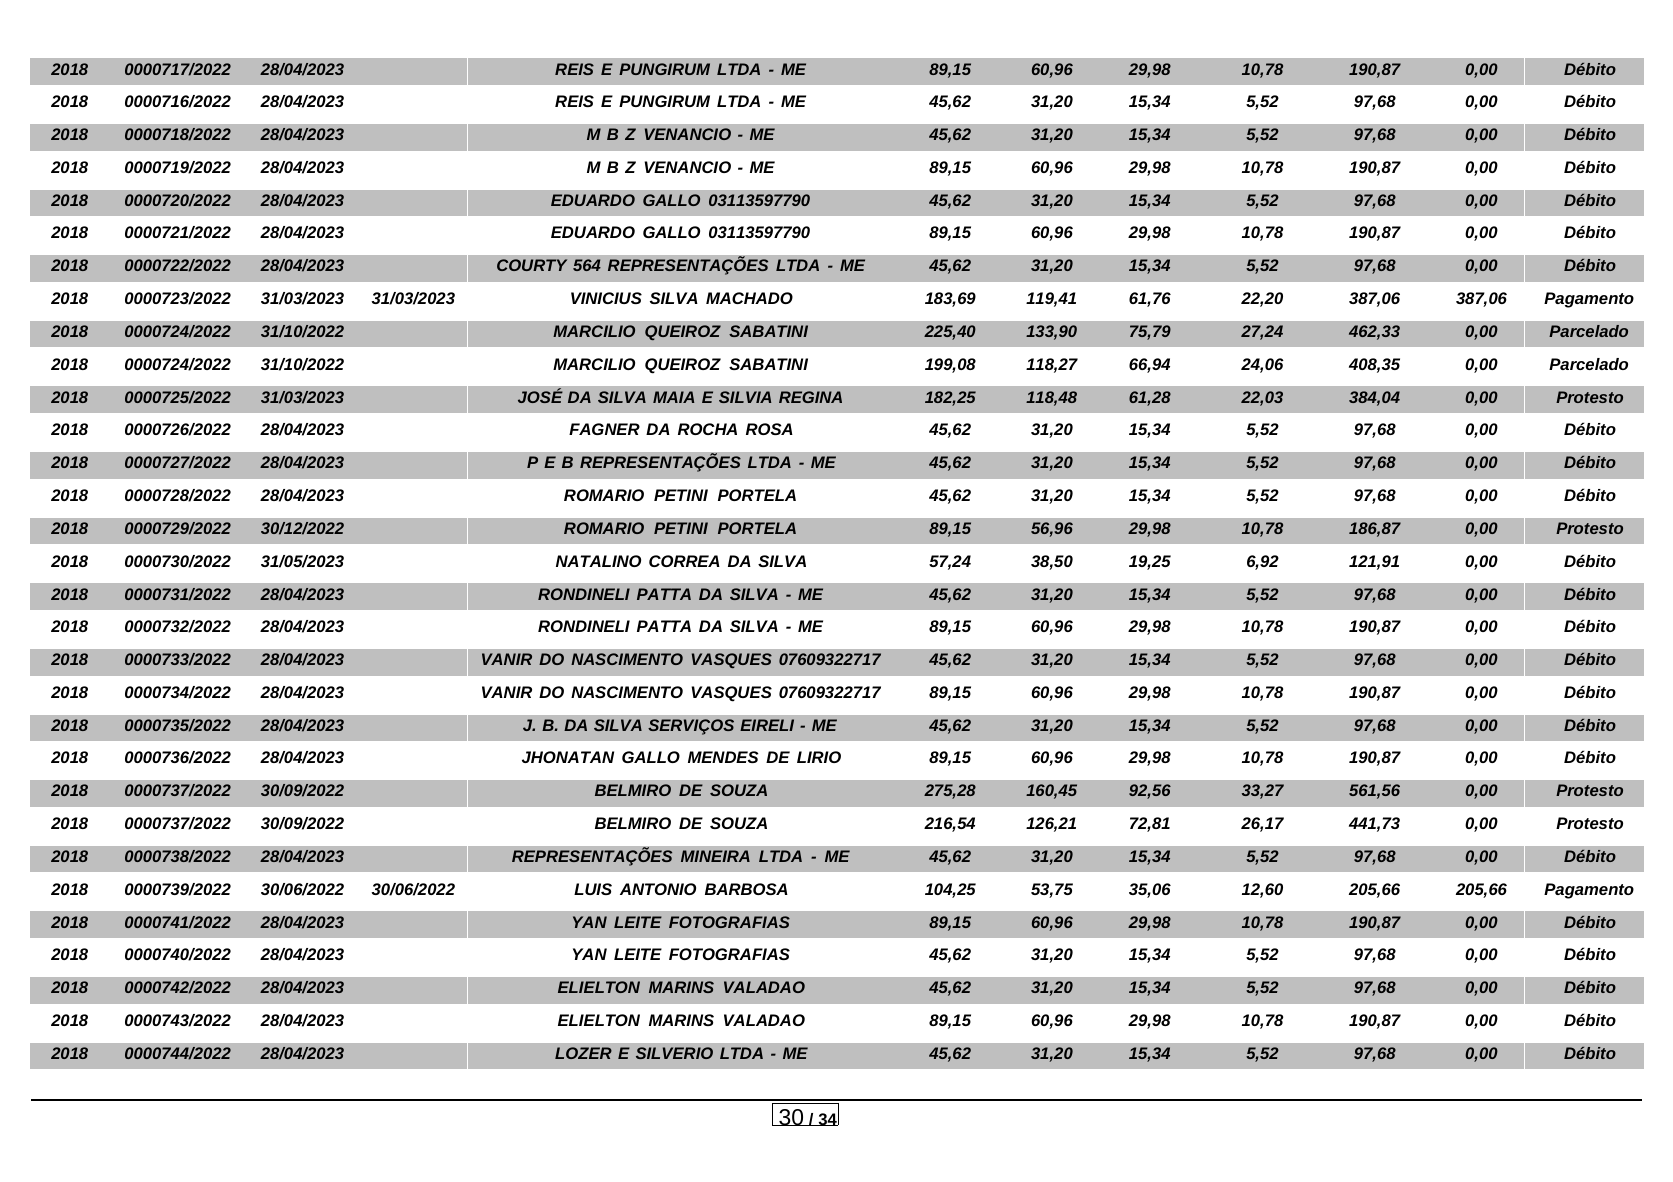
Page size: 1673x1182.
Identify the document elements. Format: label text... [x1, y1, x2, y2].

table_cell 2018 [30, 518, 105, 544]
table_header 190,87 [1317, 58, 1429, 85]
table_cell 0,00 [1429, 780, 1524, 807]
table_cell Débito [1525, 676, 1644, 714]
table_cell 0000733/2022 [105, 649, 245, 676]
table_cell 0,00 [1429, 911, 1524, 938]
table_cell 104,25 [903, 873, 1001, 911]
table_cell 186,87 [1317, 518, 1429, 544]
table_cell 97,68 [1317, 479, 1429, 518]
table_cell JHONATAN GALLO MENDES DE LIRIO [468, 741, 903, 780]
table_cell VANIR DO NASCIMENTO VASQUES 07609322717 [468, 649, 903, 676]
table_cell 0000731/2022 [105, 583, 245, 610]
table_cell 15,34 [1104, 124, 1207, 151]
table_cell 15,34 [1104, 583, 1207, 610]
table_cell M B Z VENANCIO - ME [468, 151, 903, 189]
table_cell 30/12/2022 [245, 518, 358, 544]
table_cell 35,06 [1104, 873, 1207, 911]
table_cell 45,62 [903, 413, 1001, 452]
table_cell 28/04/2023 [245, 715, 358, 741]
table_cell Débito [1525, 479, 1644, 518]
table_cell 97,68 [1317, 938, 1429, 977]
table_cell 190,87 [1317, 676, 1429, 714]
table_cell 29,98 [1104, 518, 1207, 544]
table_cell 0,00 [1429, 413, 1524, 452]
table_cell 2018 [30, 780, 105, 807]
table_cell 0000723/2022 [105, 282, 245, 321]
table_cell Débito [1525, 216, 1644, 255]
table_cell 205,66 [1429, 873, 1524, 911]
table_cell [358, 544, 467, 583]
table_cell 45,62 [903, 977, 1001, 1004]
table_cell 0000725/2022 [105, 386, 245, 413]
table_cell 57,24 [903, 544, 1001, 583]
table_cell 561,56 [1317, 780, 1429, 807]
table_header [358, 58, 467, 85]
table_cell 0,00 [1429, 1004, 1524, 1043]
table_cell 408,35 [1317, 348, 1429, 386]
table_cell 118,27 [1001, 348, 1104, 386]
table_cell 2018 [30, 386, 105, 413]
table_cell [358, 413, 467, 452]
table_cell 12,60 [1207, 873, 1317, 911]
table_cell 0000722/2022 [105, 255, 245, 282]
table_cell 160,45 [1001, 780, 1104, 807]
table_cell 75,79 [1104, 321, 1207, 347]
table_cell 31/10/2022 [245, 321, 358, 347]
table_cell 60,96 [1001, 610, 1104, 649]
table_cell 0000724/2022 [105, 348, 245, 386]
table_cell 31,20 [1001, 649, 1104, 676]
table_cell 0000743/2022 [105, 1004, 245, 1043]
table_cell [358, 846, 467, 872]
table_cell 60,96 [1001, 911, 1104, 938]
table_cell 0000738/2022 [105, 846, 245, 872]
table_cell 0,00 [1429, 255, 1524, 282]
table_cell 45,62 [903, 85, 1001, 124]
table_cell [358, 610, 467, 649]
table_cell [358, 676, 467, 714]
table_cell REIS E PUNGIRUM LTDA - ME [468, 85, 903, 124]
table_cell 2018 [30, 676, 105, 714]
table_cell 29,98 [1104, 741, 1207, 780]
table_cell 28/04/2023 [245, 741, 358, 780]
table_cell 2018 [30, 938, 105, 977]
table_cell MARCILIO QUEIROZ SABATINI [468, 321, 903, 347]
table_cell 31,20 [1001, 583, 1104, 610]
table_cell 31,20 [1001, 413, 1104, 452]
table_cell 31,20 [1001, 190, 1104, 216]
table_cell 0000742/2022 [105, 977, 245, 1004]
table_cell 97,68 [1317, 846, 1429, 872]
table_cell 28/04/2023 [245, 216, 358, 255]
table_cell 0000721/2022 [105, 216, 245, 255]
table_cell 121,91 [1317, 544, 1429, 583]
table_cell [358, 85, 467, 124]
table_cell 2018 [30, 255, 105, 282]
table_cell 2018 [30, 846, 105, 872]
table_cell 45,62 [903, 452, 1001, 479]
table_cell 199,08 [903, 348, 1001, 386]
table_cell Débito [1525, 741, 1644, 780]
table_cell 183,69 [903, 282, 1001, 321]
table_cell 24,06 [1207, 348, 1317, 386]
table_cell 28/04/2023 [245, 255, 358, 282]
table_cell JOSÉ DA SILVA MAIA E SILVIA REGINA [468, 386, 903, 413]
table_cell 31/03/2023 [245, 386, 358, 413]
table_header 2018 [30, 58, 105, 85]
table_cell 462,33 [1317, 321, 1429, 347]
table_cell 384,04 [1317, 386, 1429, 413]
table_cell 19,25 [1104, 544, 1207, 583]
table_cell 5,52 [1207, 190, 1317, 216]
table_cell 60,96 [1001, 151, 1104, 189]
table_header Débito [1525, 58, 1644, 85]
table_cell 31,20 [1001, 977, 1104, 1004]
table_cell 441,73 [1317, 807, 1429, 846]
table_cell 133,90 [1001, 321, 1104, 347]
table_cell 31,20 [1001, 1043, 1104, 1069]
table_cell 2018 [30, 124, 105, 151]
table_cell 28/04/2023 [245, 911, 358, 938]
table_cell 89,15 [903, 741, 1001, 780]
table_cell 45,62 [903, 190, 1001, 216]
table_cell 2018 [30, 1004, 105, 1043]
table_cell 2018 [30, 977, 105, 1004]
table_cell 97,68 [1317, 413, 1429, 452]
table_cell 0,00 [1429, 85, 1524, 124]
table_cell 0,00 [1429, 846, 1524, 872]
table_cell BELMIRO DE SOUZA [468, 807, 903, 846]
table_cell 0,00 [1429, 151, 1524, 189]
table_cell 45,62 [903, 715, 1001, 741]
table_cell 31,20 [1001, 938, 1104, 977]
table_cell 97,68 [1317, 1043, 1429, 1069]
table_cell Débito [1525, 911, 1644, 938]
table_cell 0,00 [1429, 216, 1524, 255]
table_cell [358, 741, 467, 780]
table_cell Débito [1525, 715, 1644, 741]
table_header 10,78 [1207, 58, 1317, 85]
table_cell Débito [1525, 413, 1644, 452]
table_cell 97,68 [1317, 190, 1429, 216]
table_cell 0000739/2022 [105, 873, 245, 911]
table_cell 5,52 [1207, 977, 1317, 1004]
table_cell ROMARIO PETINI PORTELA [468, 518, 903, 544]
table_cell 89,15 [903, 518, 1001, 544]
table_cell ELIELTON MARINS VALADAO [468, 977, 903, 1004]
table_cell Débito [1525, 938, 1644, 977]
table_cell 97,68 [1317, 255, 1429, 282]
table_cell 89,15 [903, 151, 1001, 189]
table_cell Protesto [1525, 807, 1644, 846]
table_cell 15,34 [1104, 977, 1207, 1004]
table_cell 60,96 [1001, 216, 1104, 255]
table_cell [358, 479, 467, 518]
table_cell 72,81 [1104, 807, 1207, 846]
table_cell 10,78 [1207, 610, 1317, 649]
table_cell 28/04/2023 [245, 583, 358, 610]
table_cell 182,25 [903, 386, 1001, 413]
table_cell 6,92 [1207, 544, 1317, 583]
table_cell 10,78 [1207, 1004, 1317, 1043]
table_cell 0000734/2022 [105, 676, 245, 714]
table_cell 190,87 [1317, 216, 1429, 255]
table_header 29,98 [1104, 58, 1207, 85]
table_cell 387,06 [1317, 282, 1429, 321]
table_cell 225,40 [903, 321, 1001, 347]
table_cell 97,68 [1317, 85, 1429, 124]
table_cell 2018 [30, 1043, 105, 1069]
table_cell 31,20 [1001, 715, 1104, 741]
table_cell 15,34 [1104, 846, 1207, 872]
table_cell 119,41 [1001, 282, 1104, 321]
table_cell 5,52 [1207, 649, 1317, 676]
table_cell 0,00 [1429, 321, 1524, 347]
table_cell 15,34 [1104, 452, 1207, 479]
table_cell [358, 938, 467, 977]
table_cell 5,52 [1207, 479, 1317, 518]
table_cell 33,27 [1207, 780, 1317, 807]
table_cell 10,78 [1207, 216, 1317, 255]
table_cell 29,98 [1104, 1004, 1207, 1043]
table_cell 0,00 [1429, 386, 1524, 413]
table_cell 31,20 [1001, 124, 1104, 151]
table_header 0,00 [1429, 58, 1524, 85]
table_cell 31/03/2023 [245, 282, 358, 321]
table_cell 28/04/2023 [245, 676, 358, 714]
table_cell ELIELTON MARINS VALADAO [468, 1004, 903, 1043]
table_cell 10,78 [1207, 518, 1317, 544]
table_cell 61,76 [1104, 282, 1207, 321]
table_cell 387,06 [1429, 282, 1524, 321]
table_cell 5,52 [1207, 846, 1317, 872]
table_cell LUIS ANTONIO BARBOSA [468, 873, 903, 911]
table_cell Débito [1525, 610, 1644, 649]
table_cell 45,62 [903, 846, 1001, 872]
table_cell 29,98 [1104, 610, 1207, 649]
table_cell Débito [1525, 649, 1644, 676]
table_cell 30/09/2022 [245, 807, 358, 846]
table_cell 97,68 [1317, 583, 1429, 610]
table_cell 26,17 [1207, 807, 1317, 846]
table_cell M B Z VENANCIO - ME [468, 124, 903, 151]
table_cell 31,20 [1001, 479, 1104, 518]
table_cell 0,00 [1429, 676, 1524, 714]
table_cell [358, 518, 467, 544]
table_cell 2018 [30, 479, 105, 518]
table_cell 2018 [30, 544, 105, 583]
table_cell 97,68 [1317, 452, 1429, 479]
table_cell 45,62 [903, 649, 1001, 676]
table_cell Débito [1525, 255, 1644, 282]
table_cell 0000741/2022 [105, 911, 245, 938]
table_cell 5,52 [1207, 124, 1317, 151]
table_cell 28/04/2023 [245, 846, 358, 872]
table_cell 2018 [30, 321, 105, 347]
table_cell 60,96 [1001, 741, 1104, 780]
table_cell 2018 [30, 741, 105, 780]
table_cell 0,00 [1429, 518, 1524, 544]
table_cell [358, 780, 467, 807]
table_cell 15,34 [1104, 479, 1207, 518]
table_cell 89,15 [903, 1004, 1001, 1043]
table_cell 0000726/2022 [105, 413, 245, 452]
table_cell 0,00 [1429, 807, 1524, 846]
table_cell 0,00 [1429, 544, 1524, 583]
table_cell 2018 [30, 873, 105, 911]
table_cell [358, 911, 467, 938]
table_cell 97,68 [1317, 715, 1429, 741]
table_header 60,96 [1001, 58, 1104, 85]
table_cell 15,34 [1104, 255, 1207, 282]
table_cell 30/06/2022 [358, 873, 467, 911]
table_cell 2018 [30, 282, 105, 321]
table_cell 0000719/2022 [105, 151, 245, 189]
table_cell [358, 124, 467, 151]
table_cell Protesto [1525, 518, 1644, 544]
table_cell 0,00 [1429, 479, 1524, 518]
table_cell 28/04/2023 [245, 190, 358, 216]
table_cell 5,52 [1207, 255, 1317, 282]
table_cell [358, 216, 467, 255]
table_cell 10,78 [1207, 911, 1317, 938]
table_cell 45,62 [903, 583, 1001, 610]
table_cell P E B REPRESENTAÇÕES LTDA - ME [468, 452, 903, 479]
table_cell 0000740/2022 [105, 938, 245, 977]
table_cell 66,94 [1104, 348, 1207, 386]
table_cell 2018 [30, 190, 105, 216]
table_cell FAGNER DA ROCHA ROSA [468, 413, 903, 452]
table_cell 61,28 [1104, 386, 1207, 413]
table_cell 15,34 [1104, 649, 1207, 676]
table_cell NATALINO CORREA DA SILVA [468, 544, 903, 583]
table_cell Débito [1525, 85, 1644, 124]
table_cell 0000730/2022 [105, 544, 245, 583]
table_cell 29,98 [1104, 676, 1207, 714]
table_cell ROMARIO PETINI PORTELA [468, 479, 903, 518]
table_cell 190,87 [1317, 610, 1429, 649]
table_cell 31,20 [1001, 846, 1104, 872]
table_cell Pagamento [1525, 873, 1644, 911]
table_cell VANIR DO NASCIMENTO VASQUES 07609322717 [468, 676, 903, 714]
table_cell 0000729/2022 [105, 518, 245, 544]
table_cell 53,75 [1001, 873, 1104, 911]
table_cell 0,00 [1429, 452, 1524, 479]
table_cell LOZER E SILVERIO LTDA - ME [468, 1043, 903, 1069]
table_cell [358, 807, 467, 846]
table_cell [358, 255, 467, 282]
table_cell 190,87 [1317, 151, 1429, 189]
table_cell 190,87 [1317, 911, 1429, 938]
table_cell 2018 [30, 452, 105, 479]
table_cell 28/04/2023 [245, 649, 358, 676]
table_cell 89,15 [903, 216, 1001, 255]
table_cell 15,34 [1104, 85, 1207, 124]
table_cell [358, 715, 467, 741]
table_cell 22,03 [1207, 386, 1317, 413]
table_cell 0,00 [1429, 124, 1524, 151]
table_cell Débito [1525, 124, 1644, 151]
table_cell [358, 386, 467, 413]
table_cell 205,66 [1317, 873, 1429, 911]
table_cell Pagamento [1525, 282, 1644, 321]
table_cell 190,87 [1317, 741, 1429, 780]
table_header 28/04/2023 [245, 58, 358, 85]
table_cell 0000732/2022 [105, 610, 245, 649]
table_cell 275,28 [903, 780, 1001, 807]
table_cell VINICIUS SILVA MACHADO [468, 282, 903, 321]
table_cell 30/06/2022 [245, 873, 358, 911]
table_cell 0,00 [1429, 977, 1524, 1004]
table_cell 0000737/2022 [105, 780, 245, 807]
table_cell J. B. DA SILVA SERVIÇOS EIRELI - ME [468, 715, 903, 741]
table_cell 0000735/2022 [105, 715, 245, 741]
table_cell Débito [1525, 846, 1644, 872]
table_cell YAN LEITE FOTOGRAFIAS [468, 911, 903, 938]
table_cell [358, 649, 467, 676]
table_header 0000717/2022 [105, 58, 245, 85]
table_cell Débito [1525, 1004, 1644, 1043]
table_cell 5,52 [1207, 452, 1317, 479]
table_cell [358, 452, 467, 479]
table_cell 15,34 [1104, 190, 1207, 216]
table_cell 89,15 [903, 911, 1001, 938]
table_cell Protesto [1525, 386, 1644, 413]
table_cell 0,00 [1429, 938, 1524, 977]
table_cell 97,68 [1317, 649, 1429, 676]
table_cell 10,78 [1207, 151, 1317, 189]
table_cell Débito [1525, 452, 1644, 479]
table_cell RONDINELI PATTA DA SILVA - ME [468, 583, 903, 610]
table_cell 28/04/2023 [245, 124, 358, 151]
table_cell 0,00 [1429, 190, 1524, 216]
table_cell RONDINELI PATTA DA SILVA - ME [468, 610, 903, 649]
table_cell 0000718/2022 [105, 124, 245, 151]
table_cell 10,78 [1207, 741, 1317, 780]
table_cell [358, 321, 467, 347]
table_cell YAN LEITE FOTOGRAFIAS [468, 938, 903, 977]
table_cell EDUARDO GALLO 03113597790 [468, 190, 903, 216]
table_cell MARCILIO QUEIROZ SABATINI [468, 348, 903, 386]
table_cell Débito [1525, 190, 1644, 216]
table_cell BELMIRO DE SOUZA [468, 780, 903, 807]
table_cell 28/04/2023 [245, 85, 358, 124]
table_cell 15,34 [1104, 413, 1207, 452]
table_cell 2018 [30, 216, 105, 255]
table_cell 0000720/2022 [105, 190, 245, 216]
table_cell Parcelado [1525, 348, 1644, 386]
table_cell 0000724/2022 [105, 321, 245, 347]
table_cell 60,96 [1001, 676, 1104, 714]
table_cell [358, 348, 467, 386]
table_cell 97,68 [1317, 977, 1429, 1004]
table_cell 28/04/2023 [245, 413, 358, 452]
table_cell 118,48 [1001, 386, 1104, 413]
table_cell 28/04/2023 [245, 452, 358, 479]
table_cell Débito [1525, 151, 1644, 189]
table_cell [358, 1043, 467, 1069]
table_cell 31,20 [1001, 85, 1104, 124]
table_cell 2018 [30, 151, 105, 189]
table_cell 0,00 [1429, 348, 1524, 386]
table_cell 0000744/2022 [105, 1043, 245, 1069]
table_cell 0,00 [1429, 610, 1524, 649]
table_cell 0,00 [1429, 583, 1524, 610]
table_cell 190,87 [1317, 1004, 1429, 1043]
table_header 89,15 [903, 58, 1001, 85]
table_cell Parcelado [1525, 321, 1644, 347]
table_cell 2018 [30, 911, 105, 938]
table_cell 22,20 [1207, 282, 1317, 321]
table_cell 2018 [30, 348, 105, 386]
table_cell 2018 [30, 649, 105, 676]
table_cell 28/04/2023 [245, 1043, 358, 1069]
table_cell 45,62 [903, 1043, 1001, 1069]
table_cell 29,98 [1104, 151, 1207, 189]
table_cell 31/05/2023 [245, 544, 358, 583]
table_cell COURTY 564 REPRESENTAÇÕES LTDA - ME [468, 255, 903, 282]
table_cell 30/09/2022 [245, 780, 358, 807]
table_cell 5,52 [1207, 715, 1317, 741]
table_cell Protesto [1525, 780, 1644, 807]
table_cell 28/04/2023 [245, 977, 358, 1004]
table_cell 15,34 [1104, 1043, 1207, 1069]
table_cell 45,62 [903, 479, 1001, 518]
table_cell 2018 [30, 610, 105, 649]
table_cell 0,00 [1429, 649, 1524, 676]
table_cell 5,52 [1207, 938, 1317, 977]
table_cell Débito [1525, 583, 1644, 610]
table_cell 2018 [30, 413, 105, 452]
table_cell 10,78 [1207, 676, 1317, 714]
table_cell 31,20 [1001, 255, 1104, 282]
table_cell 60,96 [1001, 1004, 1104, 1043]
table_cell 38,50 [1001, 544, 1104, 583]
table_cell [358, 1004, 467, 1043]
table_cell 31/10/2022 [245, 348, 358, 386]
table_cell 126,21 [1001, 807, 1104, 846]
table_cell 5,52 [1207, 1043, 1317, 1069]
table_cell 28/04/2023 [245, 938, 358, 977]
table_cell EDUARDO GALLO 03113597790 [468, 216, 903, 255]
table_cell 89,15 [903, 676, 1001, 714]
table_cell 0,00 [1429, 1043, 1524, 1069]
table_cell 2018 [30, 85, 105, 124]
table_cell 0,00 [1429, 741, 1524, 780]
table_cell [358, 151, 467, 189]
table_cell 5,52 [1207, 413, 1317, 452]
table_cell 28/04/2023 [245, 610, 358, 649]
table_cell Débito [1525, 1043, 1644, 1069]
table_cell 28/04/2023 [245, 151, 358, 189]
table_cell 2018 [30, 715, 105, 741]
table_cell 92,56 [1104, 780, 1207, 807]
table_cell 0000716/2022 [105, 85, 245, 124]
table_cell 45,62 [903, 938, 1001, 977]
table_cell 0000727/2022 [105, 452, 245, 479]
table_cell 27,24 [1207, 321, 1317, 347]
table_cell 97,68 [1317, 124, 1429, 151]
table_cell Débito [1525, 977, 1644, 1004]
table_header REIS E PUNGIRUM LTDA - ME [468, 58, 903, 85]
table_cell 5,52 [1207, 583, 1317, 610]
table_cell REPRESENTAÇÕES MINEIRA LTDA - ME [468, 846, 903, 872]
table_cell [358, 190, 467, 216]
table_cell 45,62 [903, 255, 1001, 282]
table_cell 0,00 [1429, 715, 1524, 741]
table_cell 31/03/2023 [358, 282, 467, 321]
table_cell 0000736/2022 [105, 741, 245, 780]
table_cell 29,98 [1104, 911, 1207, 938]
table_cell 29,98 [1104, 216, 1207, 255]
table_cell 0000737/2022 [105, 807, 245, 846]
table_cell 15,34 [1104, 938, 1207, 977]
table_cell 2018 [30, 583, 105, 610]
table_cell 56,96 [1001, 518, 1104, 544]
table_cell Débito [1525, 544, 1644, 583]
table_cell 2018 [30, 807, 105, 846]
table_cell 15,34 [1104, 715, 1207, 741]
table_cell [358, 583, 467, 610]
table_cell 28/04/2023 [245, 1004, 358, 1043]
table_cell 5,52 [1207, 85, 1317, 124]
table_cell 28/04/2023 [245, 479, 358, 518]
table_cell [358, 977, 467, 1004]
table_cell 89,15 [903, 610, 1001, 649]
table_cell 0000728/2022 [105, 479, 245, 518]
table_cell 31,20 [1001, 452, 1104, 479]
table_cell 216,54 [903, 807, 1001, 846]
table_cell 45,62 [903, 124, 1001, 151]
